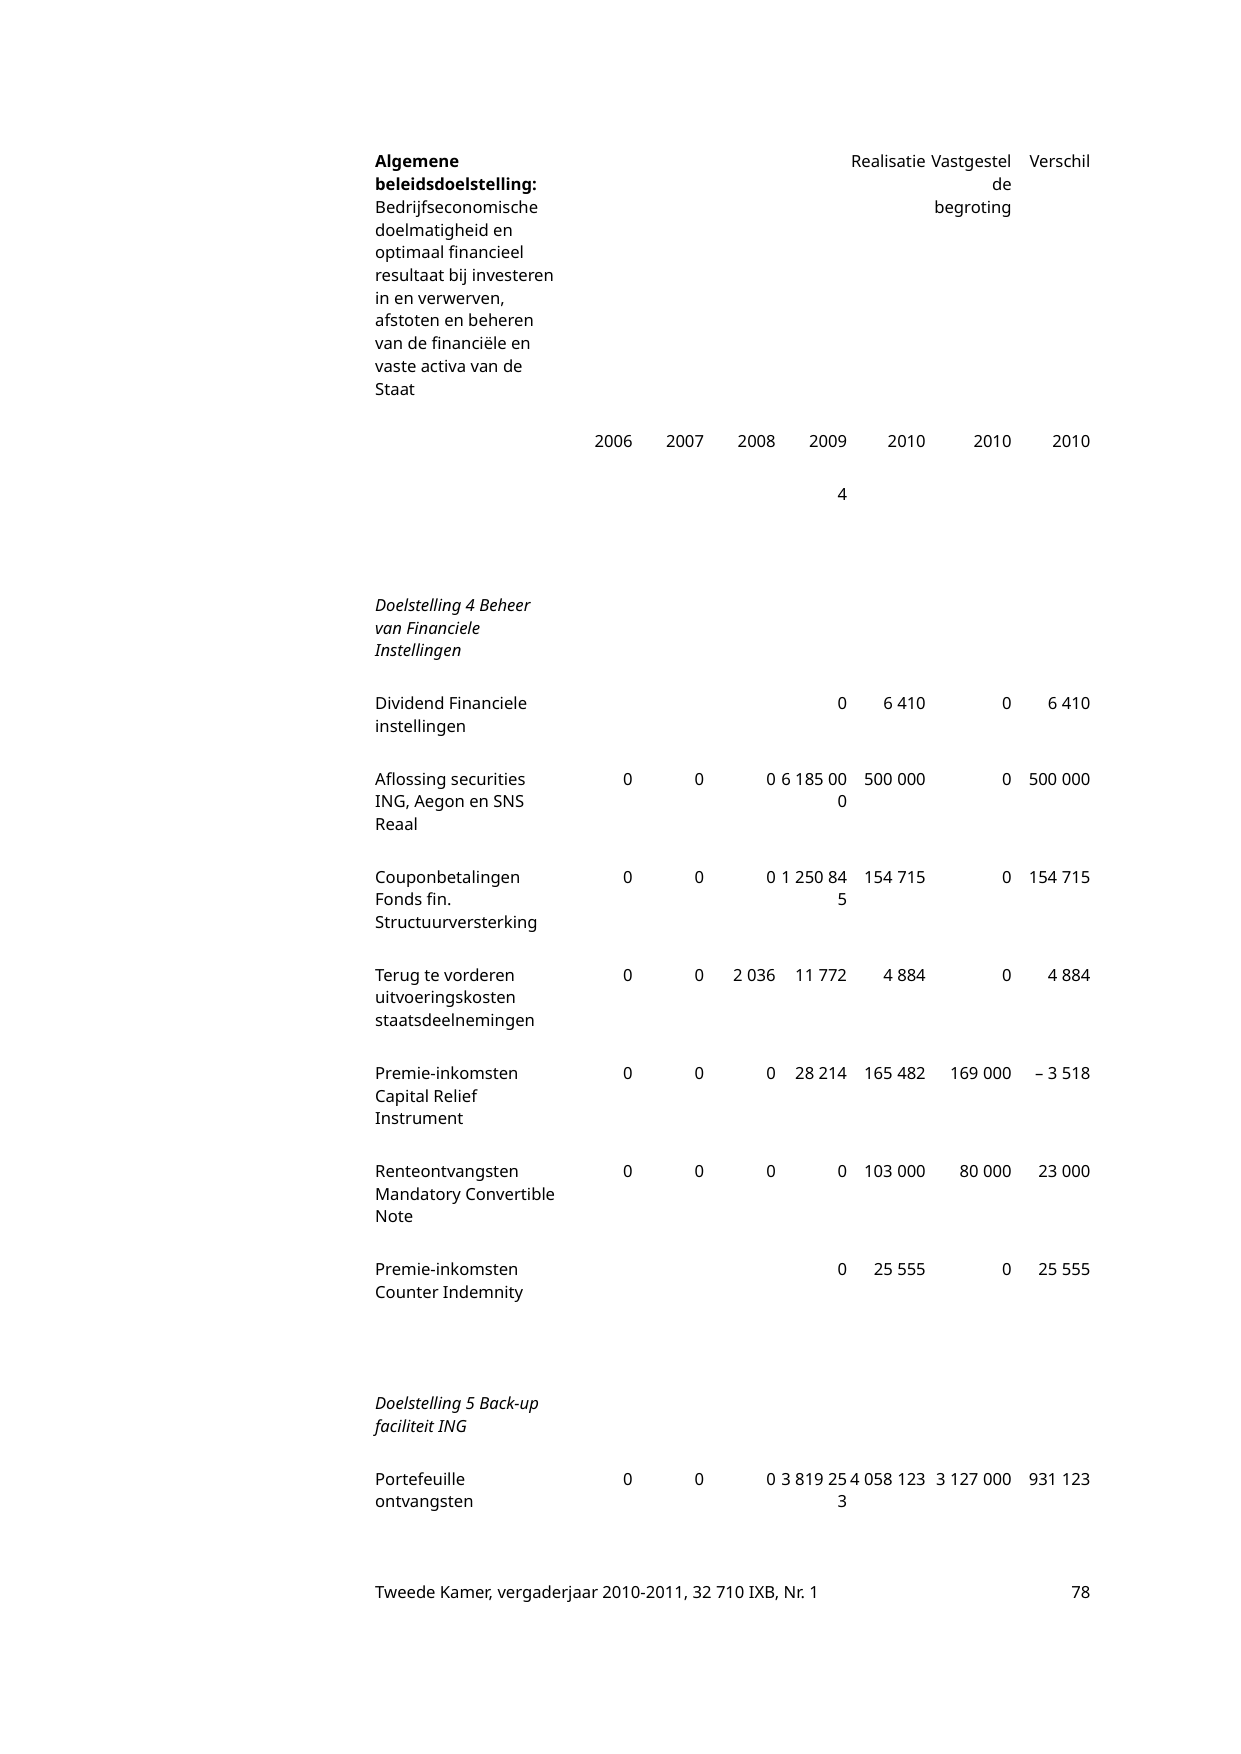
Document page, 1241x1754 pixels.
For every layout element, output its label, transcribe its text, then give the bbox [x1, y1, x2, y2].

table_cell Dividend Financiele instellingen [375, 692, 561, 767]
table_cell 0 [926, 964, 1011, 1062]
table_cell [561, 594, 632, 692]
table_cell 0 [561, 767, 632, 865]
table_cell 0 [704, 1160, 775, 1258]
table_cell 500 000 [847, 767, 926, 865]
table_cell [561, 535, 632, 594]
table_cell 0 [704, 865, 775, 963]
table_cell 2006 [561, 430, 632, 482]
table_cell 0 [775, 692, 847, 767]
table_cell [704, 692, 775, 767]
table_cell Portefeuille ontvangsten [375, 1467, 561, 1520]
table_cell [1011, 535, 1090, 594]
table_cell [1011, 1333, 1090, 1392]
table_cell [561, 1258, 632, 1333]
table_cell [375, 483, 561, 535]
table_cell 2009 [775, 430, 847, 482]
table_cell [704, 1258, 775, 1333]
table_cell 500 000 [1011, 767, 1090, 865]
table_cell 0 [561, 1062, 632, 1160]
table_cell [633, 1333, 704, 1392]
table_cell 25 555 [847, 1258, 926, 1333]
table_cell [633, 1392, 704, 1467]
table_cell 4 884 [1011, 964, 1090, 1062]
table_cell 0 [775, 1258, 847, 1333]
table_cell [633, 535, 704, 594]
table_cell [847, 594, 926, 692]
table_header [561, 150, 632, 430]
table_cell 2 036 [704, 964, 775, 1062]
table_cell 0 [561, 865, 632, 963]
table_cell [847, 483, 926, 535]
table_cell 0 [633, 964, 704, 1062]
table_cell [704, 594, 775, 692]
table_cell 0 [926, 865, 1011, 963]
table_cell 25 555 [1011, 1258, 1090, 1333]
table_cell 2010 [1011, 430, 1090, 482]
table_cell [561, 1333, 632, 1392]
table_cell [375, 430, 561, 482]
table_cell [704, 1333, 775, 1392]
table_cell 0 [704, 767, 775, 865]
table_cell [847, 1392, 926, 1467]
table_cell Doelstelling 4 Beheer van Financiele Instellingen [375, 594, 561, 692]
table_cell 3 127 000 [926, 1467, 1011, 1520]
table_cell Couponbetalingen Fonds fin. Structuurversterking [375, 865, 561, 963]
table_cell [775, 594, 847, 692]
table_cell 3 819 253 [775, 1467, 847, 1520]
table_cell 0 [775, 1160, 847, 1258]
table_cell 28 214 [775, 1062, 847, 1160]
table_header Verschil [1011, 150, 1090, 430]
table_cell 931 123 [1011, 1467, 1090, 1520]
table_cell [926, 1392, 1011, 1467]
table_cell [847, 535, 926, 594]
table_cell 0 [633, 865, 704, 963]
table_cell [775, 535, 847, 594]
table_cell 2010 [847, 430, 926, 482]
table_cell 154 715 [847, 865, 926, 963]
table_cell [775, 1333, 847, 1392]
table_cell 154 715 [1011, 865, 1090, 963]
table_cell 2010 [926, 430, 1011, 482]
table_cell – 3 518 [1011, 1062, 1090, 1160]
table_cell Doelstelling 5 Back-up faciliteit ING [375, 1392, 561, 1467]
table_cell [561, 692, 632, 767]
table_cell [633, 594, 704, 692]
table_cell 0 [633, 1160, 704, 1258]
table_cell 2008 [704, 430, 775, 482]
table_cell 1 250 845 [775, 865, 847, 963]
table_header Vastgestelde begroting [926, 150, 1011, 430]
table_cell 4 058 123 [847, 1467, 926, 1520]
table_cell 0 [633, 1467, 704, 1520]
table_cell 4 884 [847, 964, 926, 1062]
table_cell [926, 1333, 1011, 1392]
table_cell [926, 535, 1011, 594]
table_cell 0 [633, 767, 704, 865]
table_cell Aflossing securities ING, Aegon en SNS Reaal [375, 767, 561, 865]
table_cell 0 [561, 964, 632, 1062]
table_cell [633, 483, 704, 535]
table_cell 6 410 [847, 692, 926, 767]
table_cell Premie-inkomsten Capital Relief Instrument [375, 1062, 561, 1160]
table_cell [375, 535, 561, 594]
table_cell [1011, 1392, 1090, 1467]
table_cell 2007 [633, 430, 704, 482]
table_cell 103 000 [847, 1160, 926, 1258]
table_cell 165 482 [847, 1062, 926, 1160]
table_cell 0 [561, 1160, 632, 1258]
table_cell [1011, 483, 1090, 535]
table_cell 0 [926, 1258, 1011, 1333]
table_cell [375, 1333, 561, 1392]
table_cell 0 [704, 1062, 775, 1160]
table_cell 4 [775, 483, 847, 535]
table_cell [926, 594, 1011, 692]
table_cell [561, 1392, 632, 1467]
table_cell [704, 483, 775, 535]
table_cell [847, 1333, 926, 1392]
table_cell [1011, 594, 1090, 692]
table_cell 0 [561, 1467, 632, 1520]
table_cell [633, 1258, 704, 1333]
table_cell 80 000 [926, 1160, 1011, 1258]
table_cell [704, 1392, 775, 1467]
table_cell 11 772 [775, 964, 847, 1062]
table_header [775, 150, 847, 430]
table_cell Terug te vorderen uitvoeringskosten staatsdeelnemingen [375, 964, 561, 1062]
table_cell Premie-inkomsten Counter Indemnity [375, 1258, 561, 1333]
table_cell Renteontvangsten Mandatory Convertible Note [375, 1160, 561, 1258]
table_cell [775, 1392, 847, 1467]
table_cell 6 185 000 [775, 767, 847, 865]
table_cell 0 [704, 1467, 775, 1520]
table_cell [561, 483, 632, 535]
table_cell [926, 483, 1011, 535]
table_header Realisatie [847, 150, 926, 430]
table_cell 6 410 [1011, 692, 1090, 767]
table_header [704, 150, 775, 430]
table_header [633, 150, 704, 430]
table_header Algemene beleidsdoelstelling: Bedrijfseconomische doelmatigheid en optimaal financieel resultaat bij investeren in en verwerven, afstoten en beheren van de financiële en vaste activa van de Staat [375, 150, 561, 430]
table_cell 23 000 [1011, 1160, 1090, 1258]
table_cell 169 000 [926, 1062, 1011, 1160]
table_cell [633, 692, 704, 767]
table_cell 0 [633, 1062, 704, 1160]
table_cell 0 [926, 692, 1011, 767]
table_cell [704, 535, 775, 594]
table_cell 0 [926, 767, 1011, 865]
